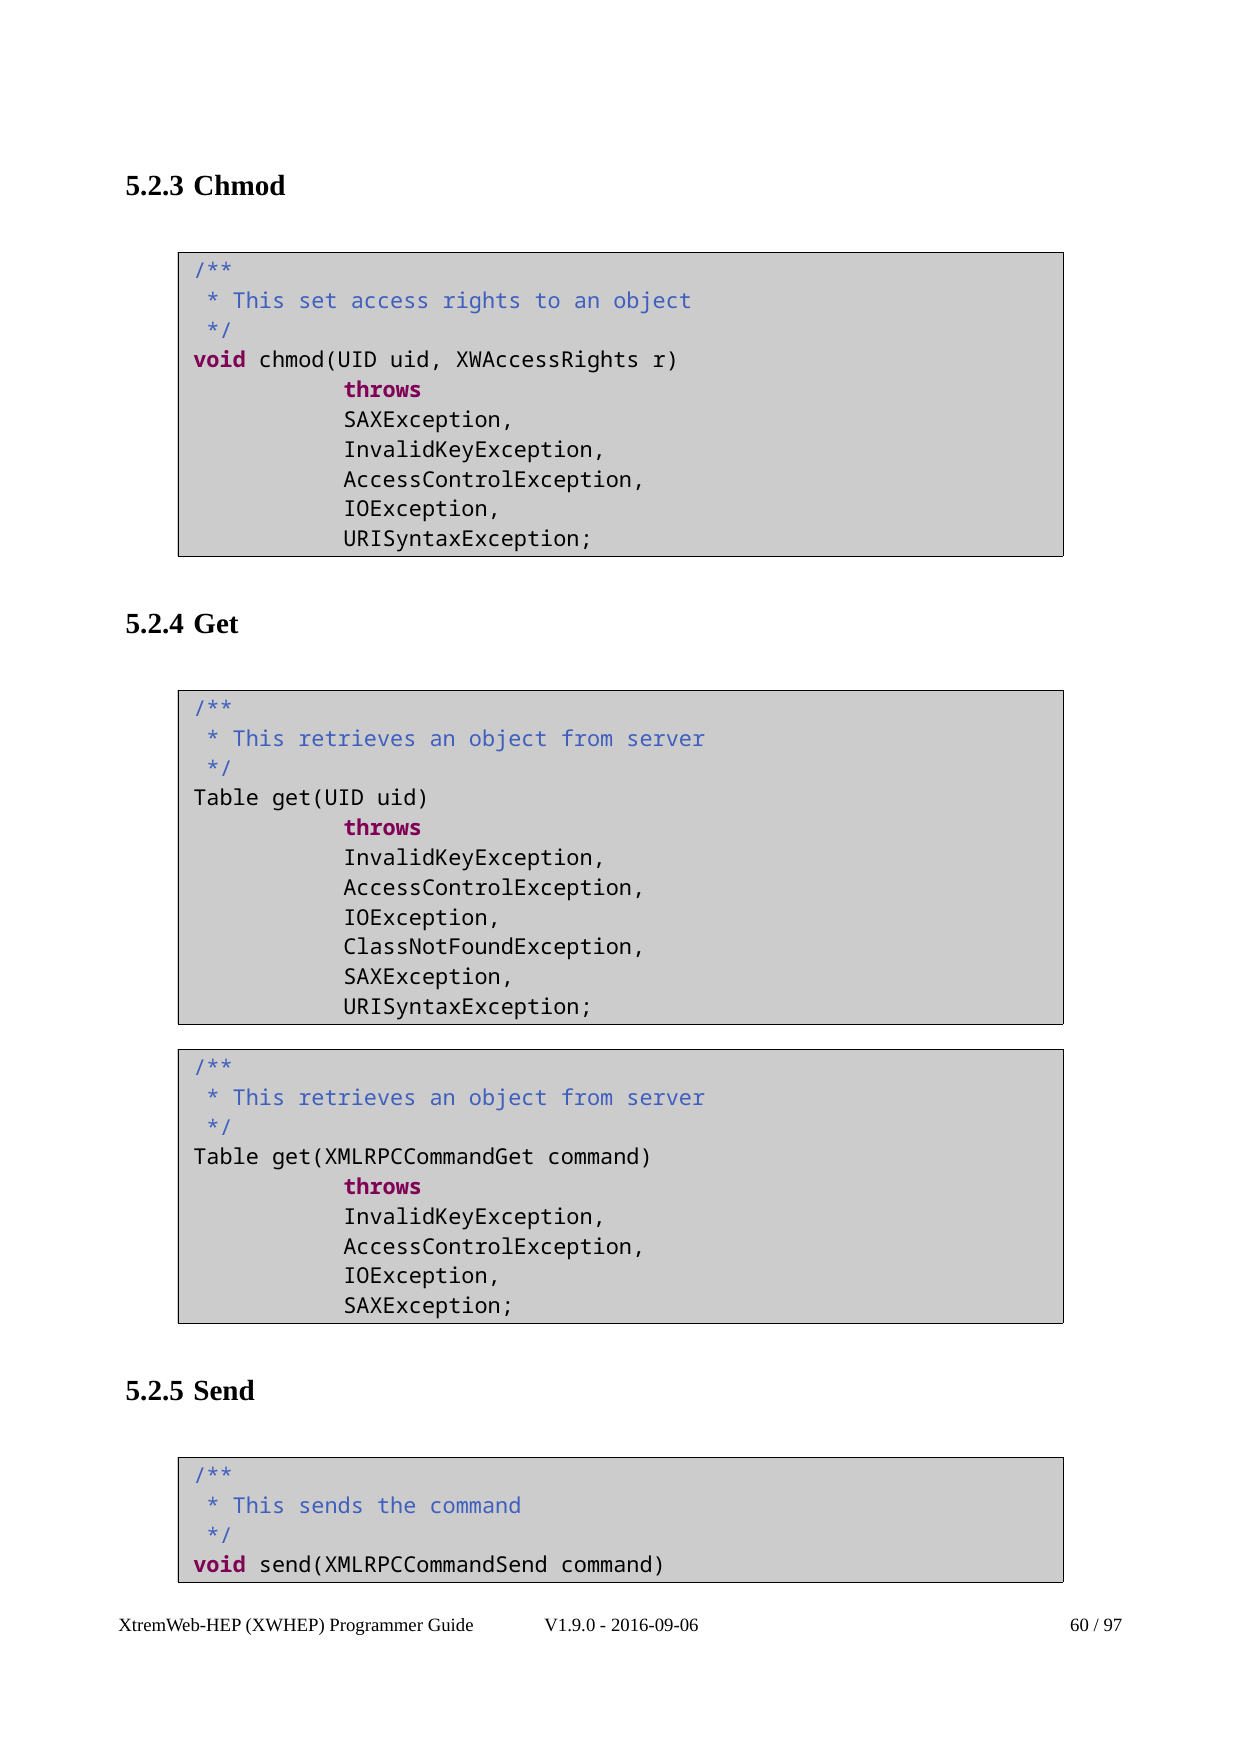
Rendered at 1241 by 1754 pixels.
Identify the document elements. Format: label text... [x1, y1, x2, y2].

text */ [179, 1517, 1063, 1546]
text IOException, [179, 898, 1063, 928]
text * This sends the command [179, 1487, 1063, 1517]
text InvalidKeyException, [179, 839, 1063, 869]
text * This retrieves an object from server [179, 1079, 1063, 1108]
text /** [179, 253, 1063, 282]
text /** [179, 1050, 1063, 1079]
text AccessControlException, [179, 461, 1063, 490]
text * This set access rights to an object [179, 282, 1063, 312]
text URISyntaxException; [179, 520, 1063, 556]
text void send(XMLRPCCommandSend command) [179, 1546, 1063, 1582]
text throws [179, 809, 1063, 839]
text */ [179, 312, 1063, 341]
text InvalidKeyException, [179, 431, 1063, 461]
text Table get(XMLRPCCommandGet command) [179, 1138, 1063, 1168]
text throws [179, 371, 1063, 401]
text SAXException, [179, 401, 1063, 431]
text AccessControlException, [179, 1228, 1063, 1257]
text */ [179, 749, 1063, 779]
text /** [179, 691, 1063, 720]
text /** [179, 1458, 1063, 1487]
text throws [179, 1168, 1063, 1198]
text URISyntaxException; [179, 988, 1063, 1024]
subtitle Send [118, 1373, 1122, 1407]
text ClassNotFoundException, [179, 928, 1063, 958]
text IOException, [179, 490, 1063, 520]
text InvalidKeyException, [179, 1198, 1063, 1228]
text * This retrieves an object from server [179, 720, 1063, 749]
text AccessControlException, [179, 869, 1063, 898]
text */ [179, 1108, 1063, 1138]
text void chmod(UID uid, XWAccessRights r) [179, 341, 1063, 371]
text Table get(UID uid) [179, 779, 1063, 809]
text SAXException; [179, 1287, 1063, 1323]
text IOException, [179, 1257, 1063, 1287]
subtitle Chmod [118, 168, 1122, 202]
subtitle Get [118, 606, 1122, 640]
text SAXException, [179, 958, 1063, 988]
